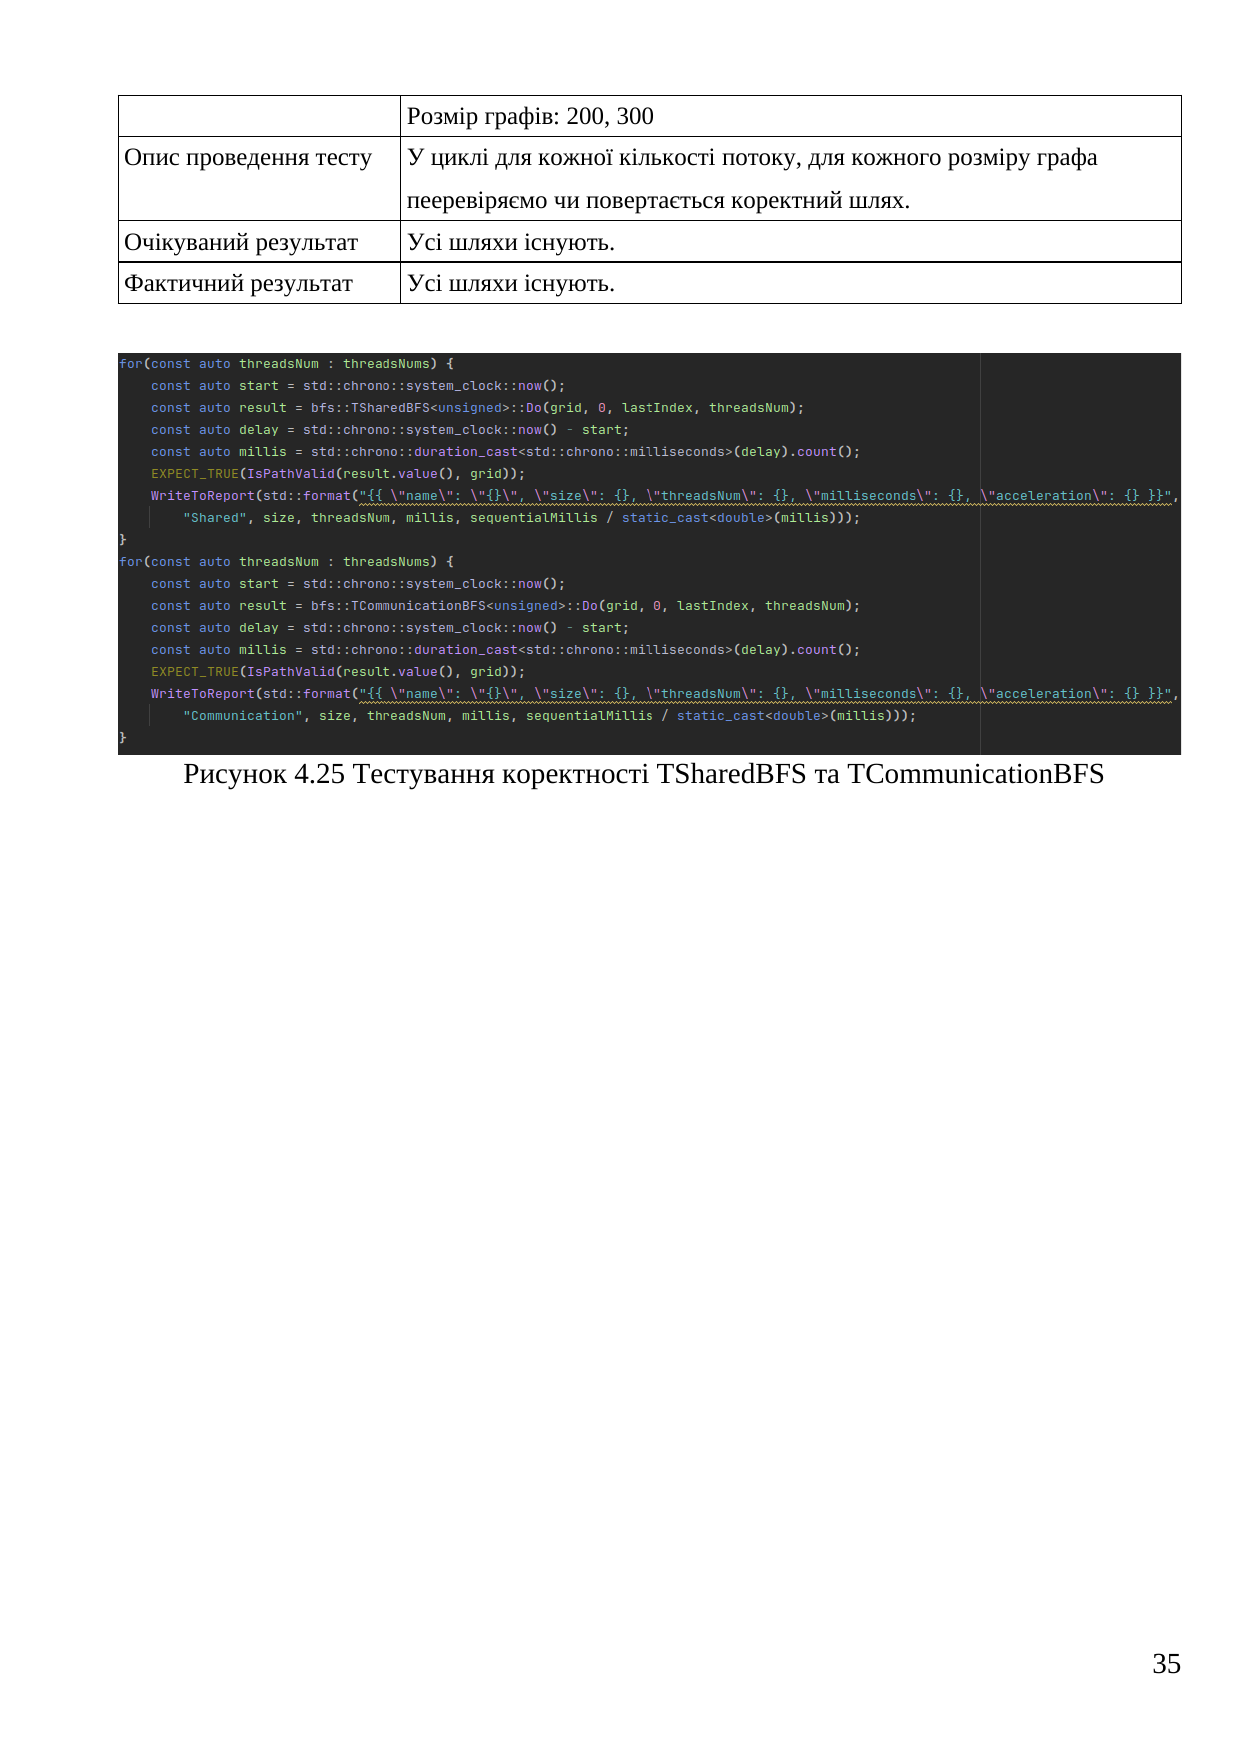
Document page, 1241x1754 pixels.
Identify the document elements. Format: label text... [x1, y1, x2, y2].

table_cell Фактичний результат [119, 263, 400, 303]
picture [118, 353, 1182, 755]
table_cell У циклі для кожної кількості потоку, для кожного розміру графа пееревіряємо чи повертається коректний шлях. [401, 137, 1181, 220]
table_cell Усі шляхи існують. [401, 221, 1181, 261]
list Тестування коректності TSharedBFS та TCommunicationBFS [118, 755, 1181, 790]
table_cell [119, 96, 400, 136]
table_cell Опис проведення тесту [119, 137, 400, 220]
table_cell Усі шляхи існують. [401, 263, 1181, 303]
table_cell Очікуваний результат [119, 221, 400, 261]
table_cell Розмір графів: 200, 300 [401, 96, 1181, 136]
